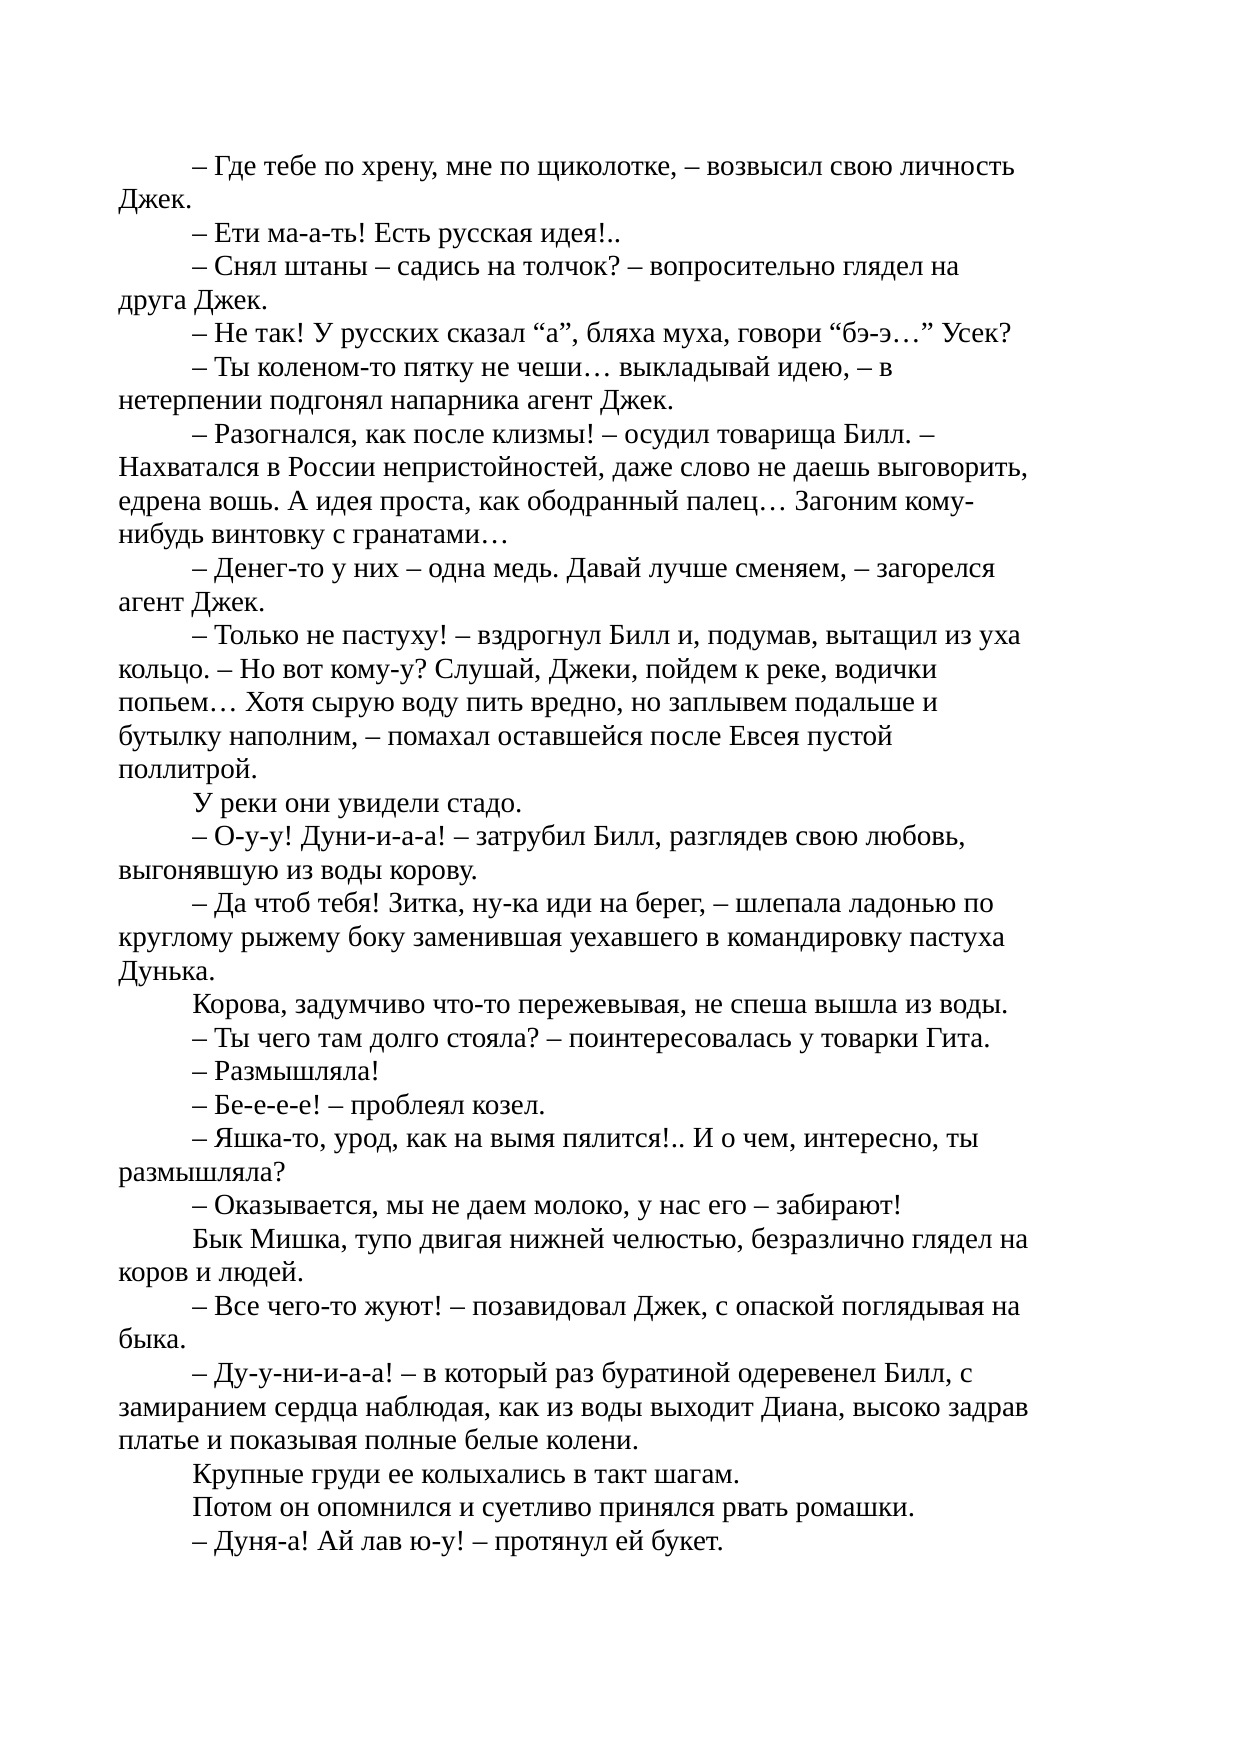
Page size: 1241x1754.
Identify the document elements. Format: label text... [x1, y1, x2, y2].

text Корова, задумчиво что-то пережевывая, не спеша вышла из воды. [118, 986, 1033, 1020]
text – Ети ма-а-ть! Есть русская идея!.. [118, 215, 1033, 248]
text – Размышляла! [118, 1053, 1033, 1087]
text – Только не пастуху! – вздрогнул Билл и, подумав, вытащил из уха кольцо. – Но вот кому-у? Слушай, Джеки, пойдем к реке, водички попьем… Хотя сырую воду пить вредно, но заплывем подальше и бутылку наполним, – помахал оставшейся после Евсея пустой поллитрой. [118, 617, 1033, 785]
text – Ду-у-ни-и-а-а! – в который раз буратиной одеревенел Билл, с замиранием сердца наблюдая, как из воды выходит Диана, высоко задрав платье и показывая полные белые колени. [118, 1355, 1033, 1456]
text – О-у-у! Дуни-и-а-а! – затрубил Билл, разглядев свою любовь, выгонявшую из воды корову. [118, 818, 1033, 886]
text – Дуня-а! Ай лав ю-у! – протянул ей букет. [118, 1523, 1033, 1556]
text Потом он опомнился и суетливо принялся рвать ромашки. [118, 1489, 1033, 1523]
text – Где тебе по хрену, мне по щиколотке, – возвысил свою личность Джек. [118, 148, 1033, 215]
text – Разогнался, как после клизмы! – осудил товарища Билл. – Нахватался в России непристойностей, даже слово не даешь выговорить, едрена вошь. А идея проста, как ободранный палец… Загоним кому-нибудь винтовку с гранатами… [118, 416, 1033, 550]
text – Оказывается, мы не даем молоко, у нас его – забирают! [118, 1187, 1033, 1221]
text – Все чего-то жуют! – позавидовал Джек, с опаской поглядывая на быка. [118, 1288, 1033, 1355]
text – Денег-то у них – одна медь. Давай лучше сменяем, – загорелся агент Джек. [118, 550, 1033, 617]
text – Яшка-то, урод, как на вымя пялится!.. И о чем, интересно, ты размышляла? [118, 1120, 1033, 1187]
text – Ты коленом-то пятку не чеши… выкладывай идею, – в нетерпении подгонял напарника агент Джек. [118, 349, 1033, 416]
text – Ты чего там долго стояла? – поинтересовалась у товарки Гита. [118, 1020, 1033, 1053]
text – Не так! У русских сказал “а”, бляха муха, говори “бэ-э…” Усек? [118, 315, 1033, 349]
text – Да чтоб тебя! Зитка, ну-ка иди на берег, – шлепала ладонью по круглому рыжему боку заменившая уехавшего в командировку пастуха Дунька. [118, 886, 1033, 986]
text – Бе-е-е-е! – проблеял козел. [118, 1087, 1033, 1120]
text У реки они увидели стадо. [118, 785, 1033, 818]
text Бык Мишка, тупо двигая нижней челюстью, безразлично глядел на коров и людей. [118, 1221, 1033, 1288]
text Крупные груди ее колыхались в такт шагам. [118, 1456, 1033, 1489]
text – Снял штаны – садись на толчок? – вопросительно глядел на друга Джек. [118, 248, 1033, 315]
